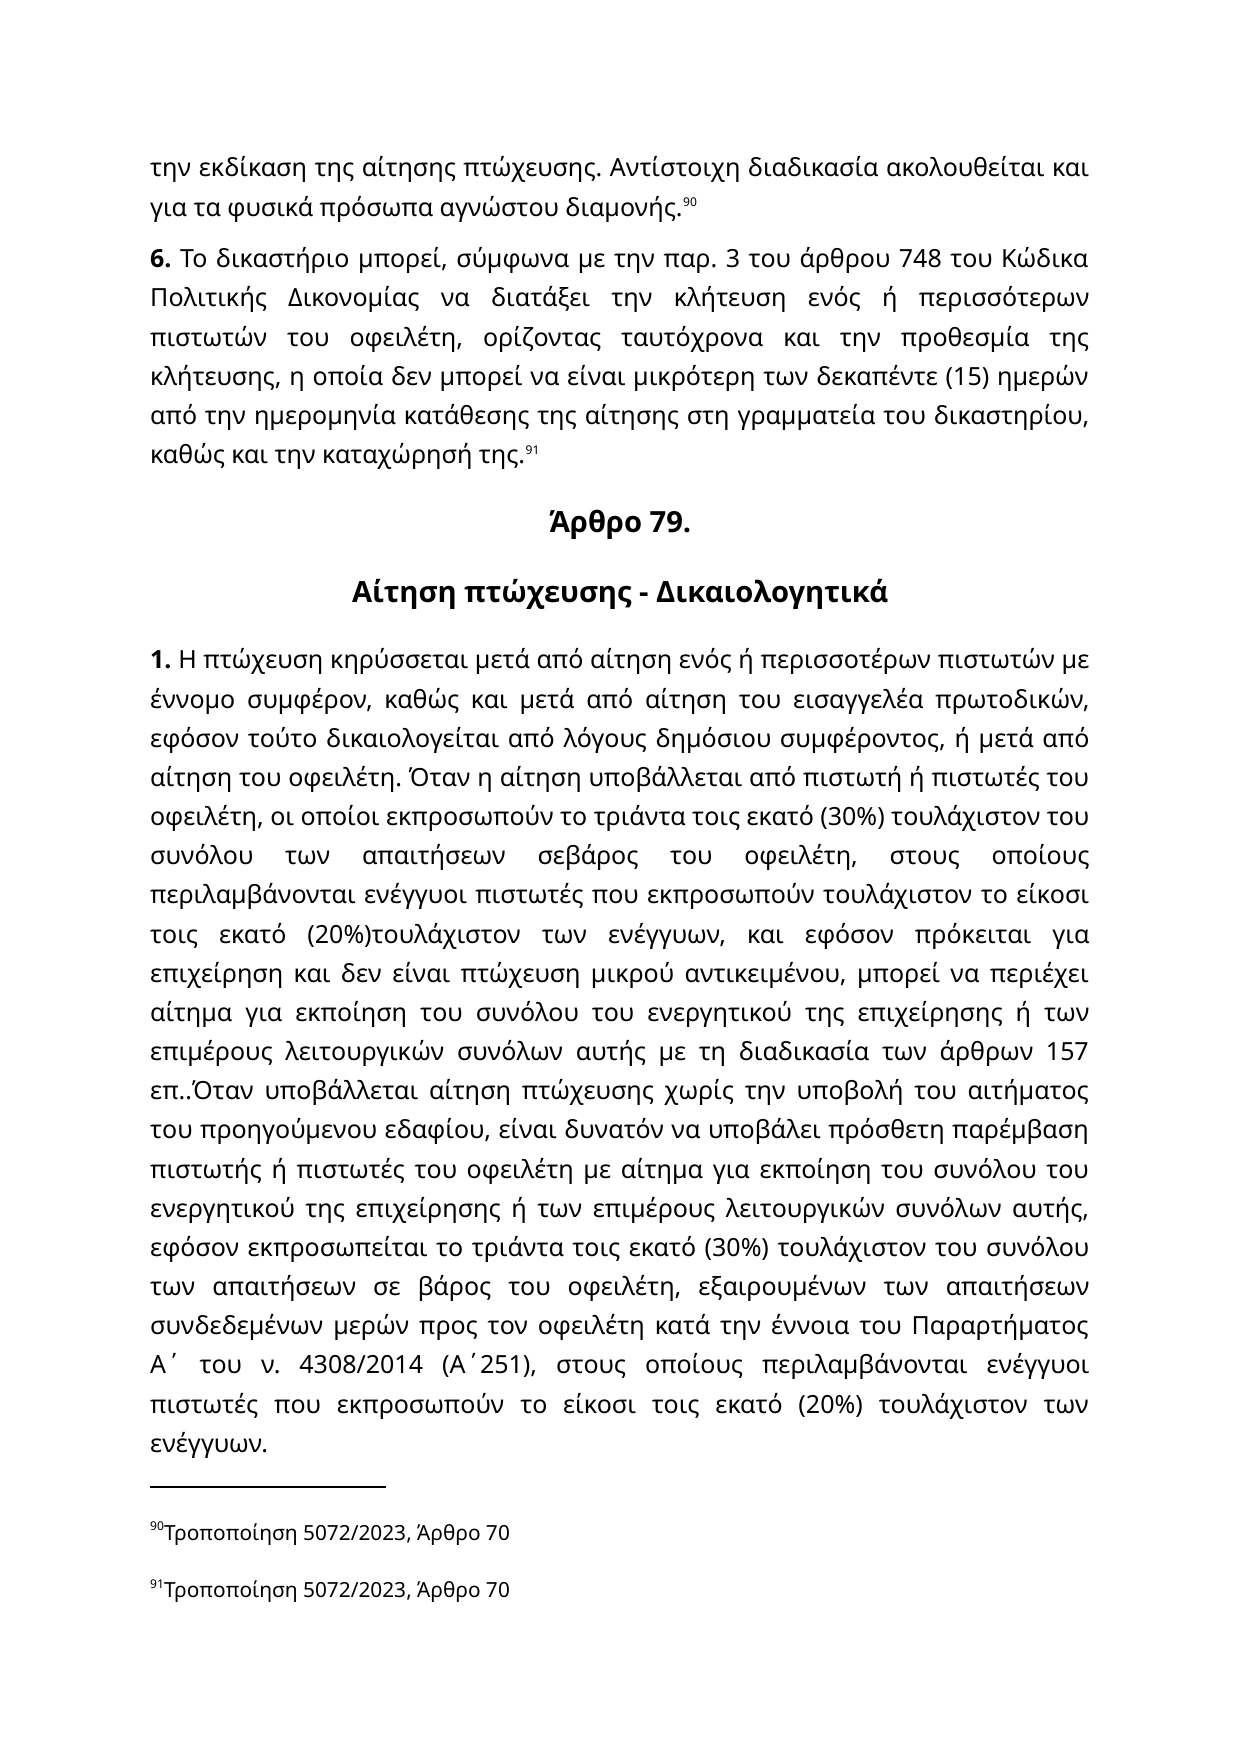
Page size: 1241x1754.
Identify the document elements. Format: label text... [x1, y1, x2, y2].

text την εκδίκαση της αίτησης πτώχευσης. Αντίστοιχη διαδικασία ακολουθείται και για τα φυσικά πρόσωπα αγνώστου διαμονής. [150, 150, 1090, 223]
text 1. Η πτώχευση κηρύσσεται μετά από αίτηση ενός ή περισσοτέρων πιστωτών με έννομο συμφέρον, καθώς και μετά από αίτηση του εισαγγελέα πρωτοδικών, εφόσον τούτο δικαιολογείται από λόγους δημόσιου συμφέροντος, ή μετά από αίτηση του οφειλέτη. Όταν η αίτηση υποβάλλεται από πιστωτή ή πιστωτές του οφειλέτη, οι οποίοι εκπροσωπούν το τριάντα τοις εκατό (30%) τουλάχιστον του συνόλου των απαιτήσεων σεβάρος του οφειλέτη, στους οποίους περιλαμβάνονται ενέγγυοι πιστωτές που εκπροσωπούν τουλάχιστον το είκοσι τοις εκατό (20%)τουλάχιστον των ενέγγυων, και εφόσον πρόκειται για επιχείρηση και δεν είναι πτώχευση μικρού αντικειμένου, μπορεί να περιέχει αίτημα για εκποίηση του συνόλου του ενεργητικού της επιχείρησης ή των επιμέρους λειτουργικών συνόλων αυτής με τη διαδικασία των άρθρων 157 επ..Όταν υποβάλλεται αίτηση πτώχευσης χωρίς την υποβολή του αιτήματος του προηγούμενου εδαφίου, είναι δυνατόν να υποβάλει πρόσθετη παρέμβαση πιστωτής ή πιστωτές του οφειλέτη με αίτημα για εκποίηση του συνόλου του ενεργητικού της επιχείρησης ή των επιμέρους λειτουργικών συνόλων αυτής, εφόσον εκπροσωπείται το τριάντα τοις εκατό (30%) τουλάχιστον του συνόλου των απαιτήσεων σε βάρος του οφειλέτη, εξαιρουμένων των απαιτήσεων συνδεδεμένων μερών προς τον οφειλέτη κατά την έννοια του Παραρτήματος Α΄ του ν. 4308/2014 (Α΄251), στους οποίους περιλαμβάνονται ενέγγυοι πιστωτές που εκπροσωπούν το είκοσι τοις εκατό (20%) τουλάχιστον των ενέγγυων. [150, 642, 1090, 1459]
text Τροποποίηση 5072/2023, Άρθρο 70 [150, 1518, 1090, 1546]
subtitle Αίτηση πτώχευσης - Δικαιολογητικά [150, 571, 1090, 611]
text Τροποποίηση 5072/2023, Άρθρο 70 [150, 1576, 1090, 1604]
text 6. Το δικαστήριο μπορεί, σύμφωνα με την παρ. 3 του άρθρου 748 του Κώδικα Πολιτικής Δικονομίας να διατάξει την κλήτευση ενός ή περισσότερων πιστωτών του οφειλέτη, ορίζοντας ταυτόχρονα και την προθεσμία της κλήτευσης, η οποία δεν μπορεί να είναι μικρότερη των δεκαπέντε (15) ημερών από την ημερομηνία κατάθεσης της αίτησης στη γραμματεία του δικαστηρίου, καθώς και την καταχώρησή της. [150, 241, 1090, 471]
subtitle Άρθρο 79. [150, 501, 1090, 541]
